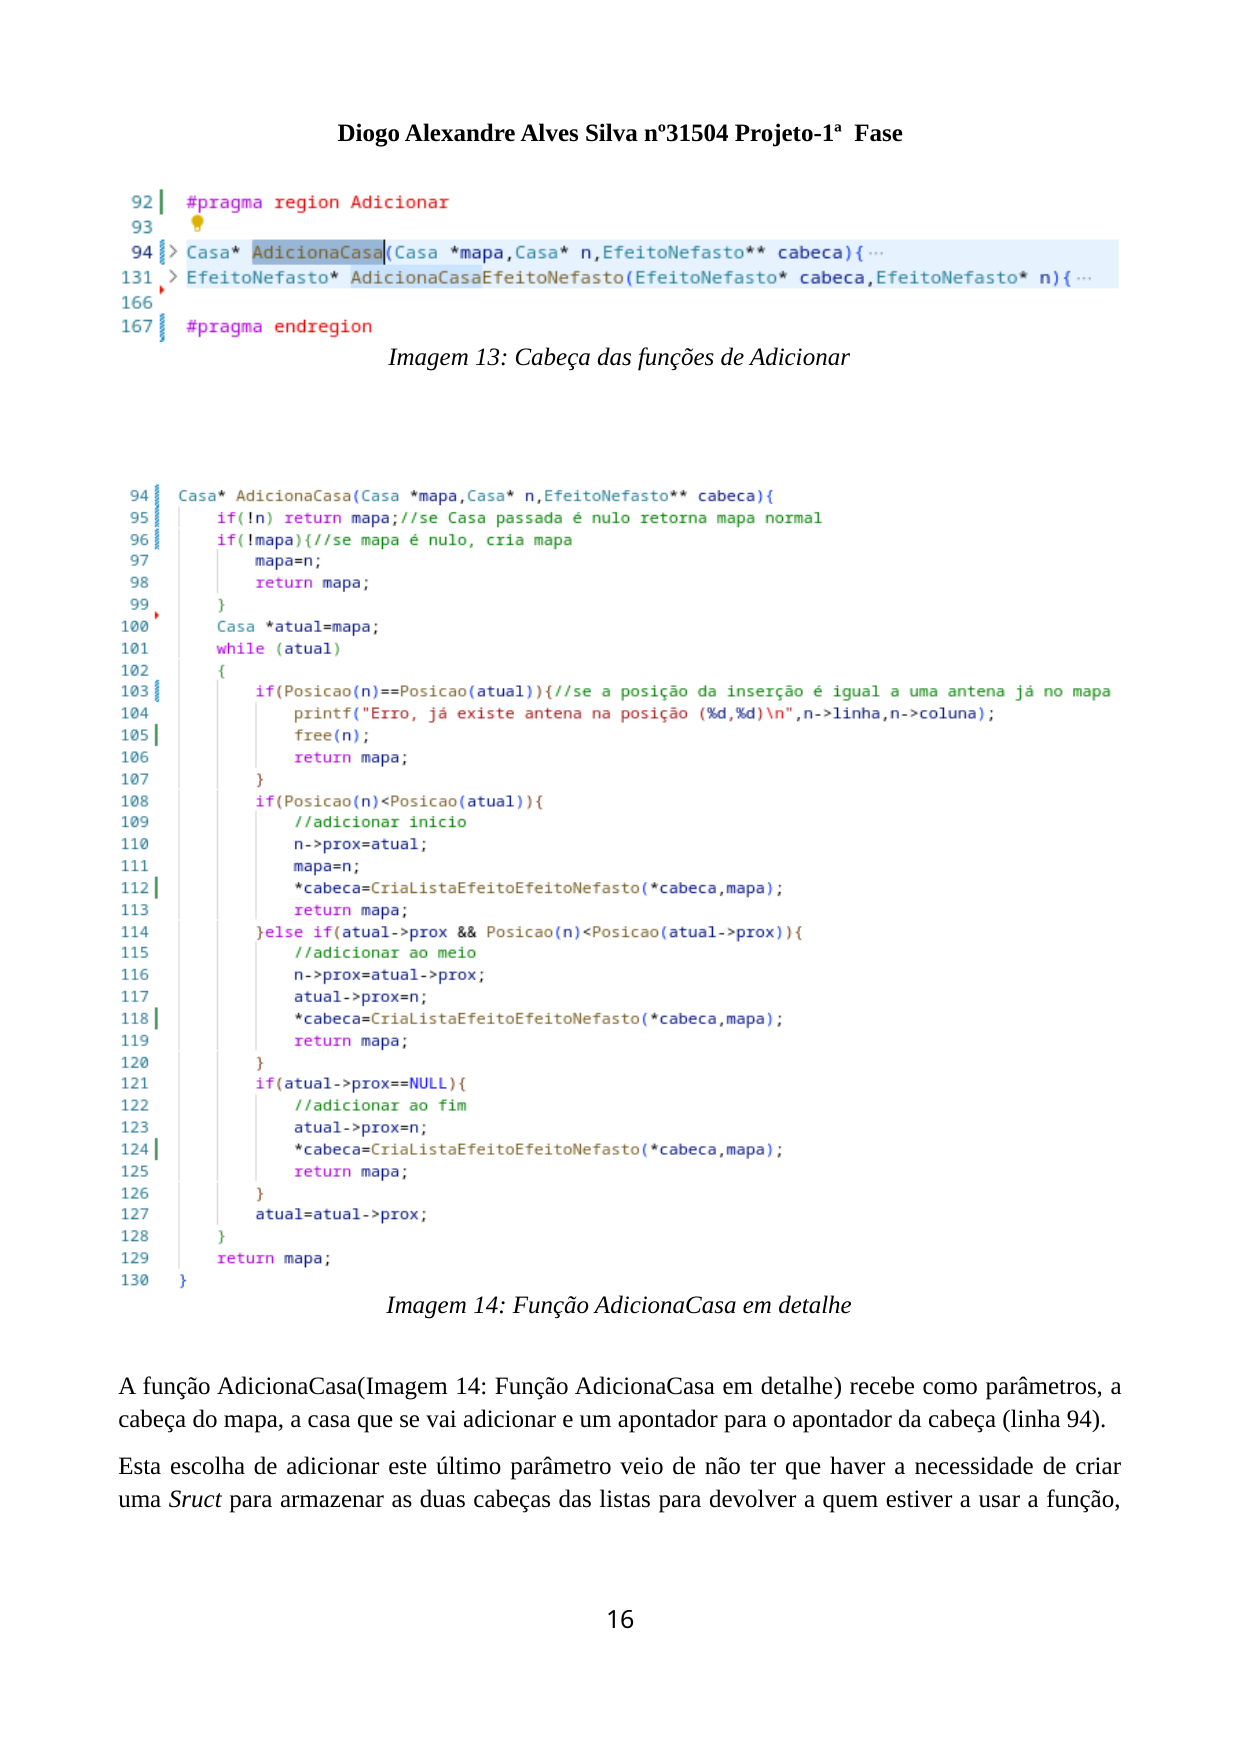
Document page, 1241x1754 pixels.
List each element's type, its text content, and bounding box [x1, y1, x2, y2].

text Imagem 14: Função AdicionaCasa em detalhe [118, 1291, 1122, 1319]
picture [121, 188, 1119, 342]
text Imagem 13: Cabeça das funções de Adicionar [122, 342, 1118, 371]
picture [118, 482, 1123, 1291]
text A função AdicionaCasa(Imagem 14: Função AdicionaCasa em detalhe) recebe como parâmetros, a cabeça do mapa, a casa que se vai adicionar e um apontador para o apontador da cabeça (linha 94). [118, 1371, 1122, 1433]
text Esta escolha de adicionar este último parâmetro veio de não ter que haver a necessidade de criar uma Sruct para armazenar as duas cabeças das listas para devolver a quem estiver a usar a função, [118, 1451, 1122, 1513]
